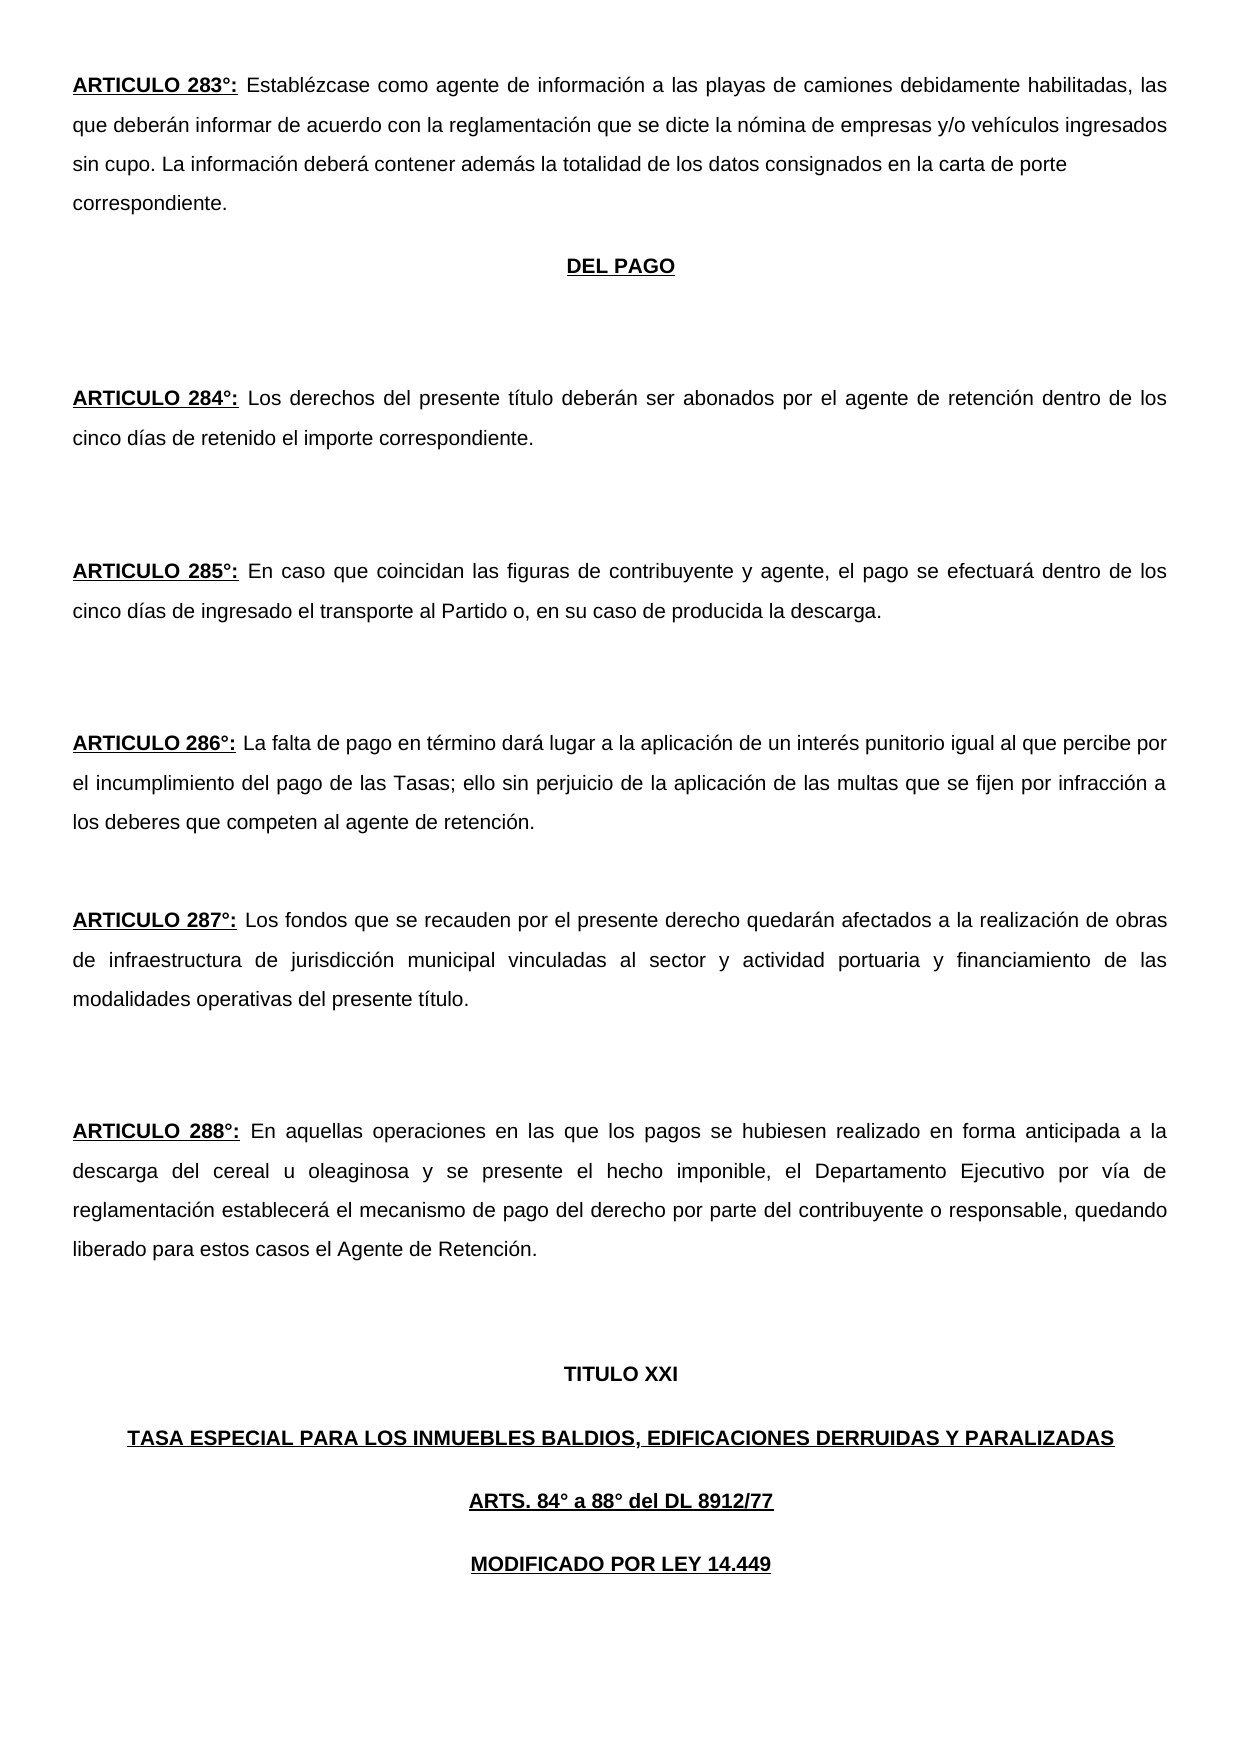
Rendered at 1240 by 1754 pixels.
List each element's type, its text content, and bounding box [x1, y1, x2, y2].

text ARTICULO 283°: Establézcase como agente de información a las playas de camiones debidamente habilitadas, las que deberán informar de acuerdo con la reglamentación que se dicte la nómina de empresas y/o vehículos ingresados sin cupo. La información deberá contener además la totalidad de los datos consignados en la carta de porte [72, 69, 1169, 175]
text TASA ESPECIAL PARA LOS INMUEBLES BALDIOS, EDIFICACIONES DERRUIDAS Y PARALIZADAS [73, 1425, 1169, 1449]
text ARTICULO 286°: La falta de pago en término dará lugar a la aplicación de un interés punitorio igual al que percibe por el incumplimiento del pago de las Tasas; ello sin perjuicio de la aplicación de las multas que se fijen por infracción a los deberes que competen al agente de retención. [72, 727, 1169, 834]
subtitle DEL PAGO [73, 254, 1169, 278]
text TITULO XXI [73, 1362, 1169, 1386]
text ARTICULO 284°: Los derechos del presente título deberán ser abonados por el agente de retención dentro de los cinco días de retenido el importe correspondiente. [72, 382, 1169, 450]
text ARTS. 84° a 88° del DL 8912/77 [73, 1488, 1169, 1512]
text ARTICULO 288°: En aquellas operaciones en las que los pagos se hubiesen realizado en forma anticipada a la descarga del cereal u oleaginosa y se presente el hecho imponible, el Departamento Ejecutivo por vía de reglamentación establecerá el mecanismo de pago del derecho por parte del contribuyente o responsable, quedando liberado para estos casos el Agente de Retención. [72, 1115, 1169, 1261]
text MODIFICADO POR LEY 14.449 [73, 1552, 1169, 1576]
text ARTICULO 287°: Los fondos que se recauden por el presente derecho quedarán afectados a la realización de obras de infraestructura de jurisdicción municipal vinculadas al sector y actividad portuaria y financiamiento de las modalidades operativas del presente título. [72, 904, 1169, 1011]
text ARTICULO 285°: En caso que coincidan las figuras de contribuyente y agente, el pago se efectuará dentro de los cinco días de ingresado el transporte al Partido o, en su caso de producida la descarga. [72, 555, 1169, 622]
text correspondiente. [72, 190, 1169, 214]
